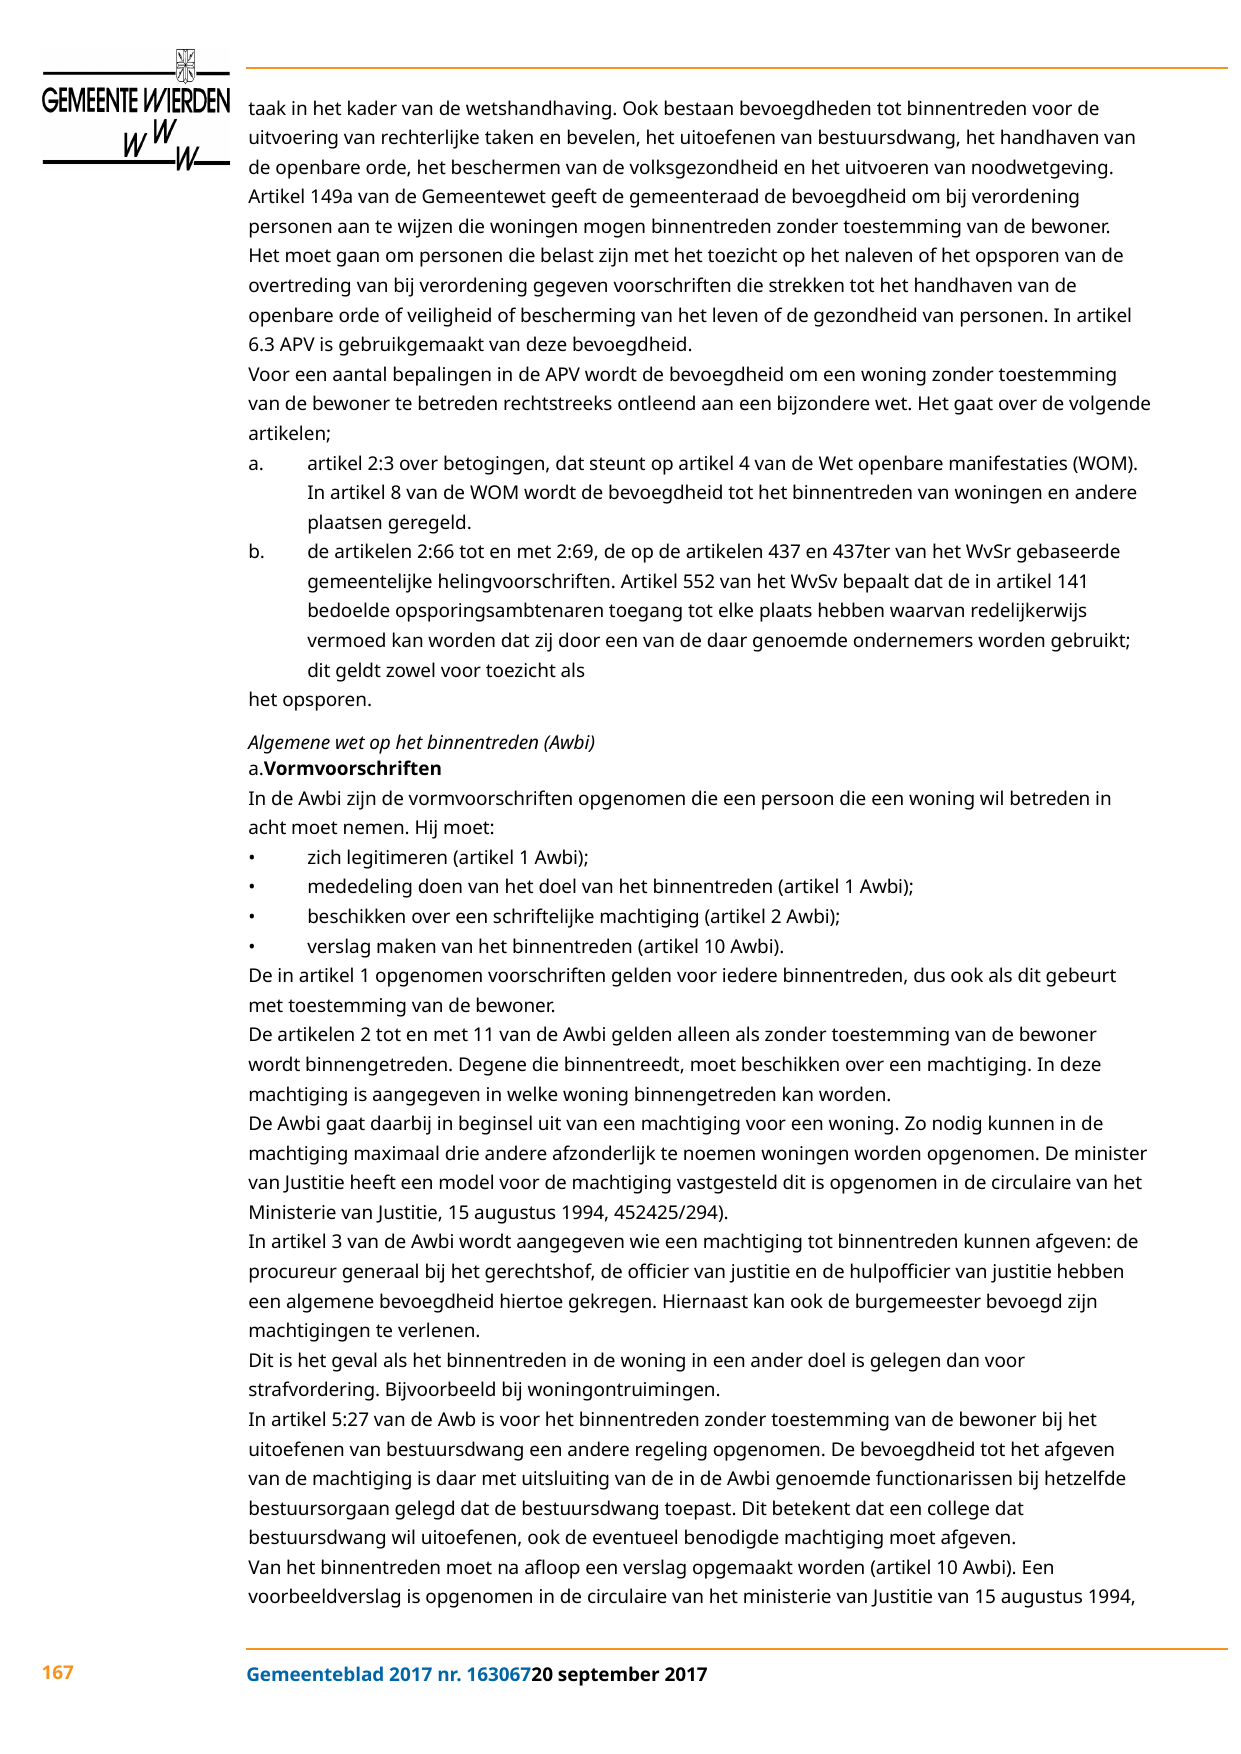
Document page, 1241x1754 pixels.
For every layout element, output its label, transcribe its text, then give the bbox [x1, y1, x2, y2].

list verslag maken van het binnentreden (artikel 10 Awbi). [248, 933, 1152, 958]
text Dit is het geval als het binnentreden in de woning in een ander doel is gelegen dan voor strafvordering. Bijvoorbeeld bij woningontruimingen. [248, 1347, 1152, 1402]
text De Awbi gaat daarbij in beginsel uit van een machtiging voor een woning. Zo nodig kunnen in de machtiging maximaal drie andere afzonderlijk te noemen woningen worden opgenomen. De minister van Justitie heeft een model voor de machtiging vastgesteld dit is opgenomen in de circulaire van het Ministerie van Justitie, 15 augustus 1994, 452425/294). [248, 1110, 1152, 1225]
text De artikelen 2 tot en met 11 van de Awbi gelden alleen als zonder toestemming van de bewoner wordt binnengetreden. Degene die binnentreedt, moet beschikken over een machtiging. In deze machtiging is aangegeven in welke woning binnengetreden kan worden. [248, 1022, 1152, 1106]
list zich legitimeren (artikel 1 Awbi); [248, 844, 1152, 870]
text a.Vormvoorschriften [248, 755, 1152, 781]
list artikel 2:3 over betogingen, dat steunt op artikel 4 van de Wet openbare manifestaties (WOM). In artikel 8 van de WOM wordt de bevoegdheid tot het binnentreden van woningen en andere plaatsen geregeld. [248, 450, 1152, 535]
text De in artikel 1 opgenomen voorschriften gelden voor iedere binnentreden, dus ook als dit gebeurt met toestemming van de bewoner. [248, 962, 1152, 1018]
list mededeling doen van het doel van het binnentreden (artikel 1 Awbi); [248, 874, 1152, 899]
text Voor een aantal bepalingen in de APV wordt de bevoegdheid om een woning zonder toestemming van de bewoner te betreden rechtstreeks ontleend aan een bijzondere wet. Het gaat over de volgende artikelen; [248, 361, 1152, 446]
text het opsporen. [248, 686, 1152, 712]
list de artikelen 2:66 tot en met 2:69, de op de artikelen 437 en 437ter van het WvSr gebaseerde gemeentelijke helingvoorschriften. Artikel 552 van het WvSv bepaalt dat de in artikel 141 bedoelde opsporingsambtenaren toegang tot elke plaats hebben waarvan redelijkerwijs vermoed kan worden dat zij door een van de daar genoemde ondernemers worden gebruikt; dit geldt zowel voor toezicht als [248, 538, 1152, 683]
text In artikel 5:27 van de Awb is voor het binnentreden zonder toestemming van de bewoner bij het uitoefenen van bestuursdwang een andere regeling opgenomen. De bevoegdheid tot het afgeven van de machtiging is daar met uitsluiting van de in de Awbi genoemde functionarissen bij hetzelfde bestuursorgaan gelegd dat de bestuursdwang toepast. Dit betekent dat een college dat bestuursdwang wil uitoefenen, ook de eventueel benodigde machtiging moet afgeven. [248, 1406, 1152, 1550]
text taak in het kader van de wetshandhaving. Ook bestaan bevoegdheden tot binnentreden voor de uitvoering van rechterlijke taken en bevelen, het uitoefenen van bestuursdwang, het handhaven van de openbare orde, het beschermen van de volksgezondheid en het uitvoeren van noodwetgeving. [248, 95, 1152, 180]
list beschikken over een schriftelijke machtiging (artikel 2 Awbi); [248, 903, 1152, 929]
text Artikel 149a van de Gemeentewet geeft de gemeenteraad de bevoegdheid om bij verordening personen aan te wijzen die woningen mogen binnentreden zonder toestemming van de bewoner. [248, 183, 1152, 239]
picture [41, 47, 231, 172]
text In artikel 3 van de Awbi wordt aangegeven wie een machtiging tot binnentreden kunnen afgeven: de procureur generaal bij het gerechtshof, de officier van justitie en de hulpofficier van justitie hebben een algemene bevoegdheid hiertoe gekregen. Hiernaast kan ook de burgemeester bevoegd zijn machtigingen te verlenen. [248, 1229, 1152, 1343]
text In de Awbi zijn de vormvoorschriften opgenomen die een persoon die een woning wil betreden in acht moet nemen. Hij moet: [248, 785, 1152, 840]
text Het moet gaan om personen die belast zijn met het toezicht op het naleven of het opsporen van de overtreding van bij verordening gegeven voorschriften die strekken tot het handhaven van de openbare orde of veiligheid of bescherming van het leven of de gezondheid van personen. In artikel 6.3 APV is gebruikgemaakt van deze bevoegdheid. [248, 243, 1152, 357]
text Van het binnentreden moet na afloop een verslag opgemaakt worden (artikel 10 Awbi). Een voorbeeldverslag is opgenomen in de circulaire van het ministerie van Justitie van 15 augustus 1994, [248, 1554, 1152, 1609]
text Algemene wet op het binnentreden (Awbi) [248, 729, 1152, 755]
